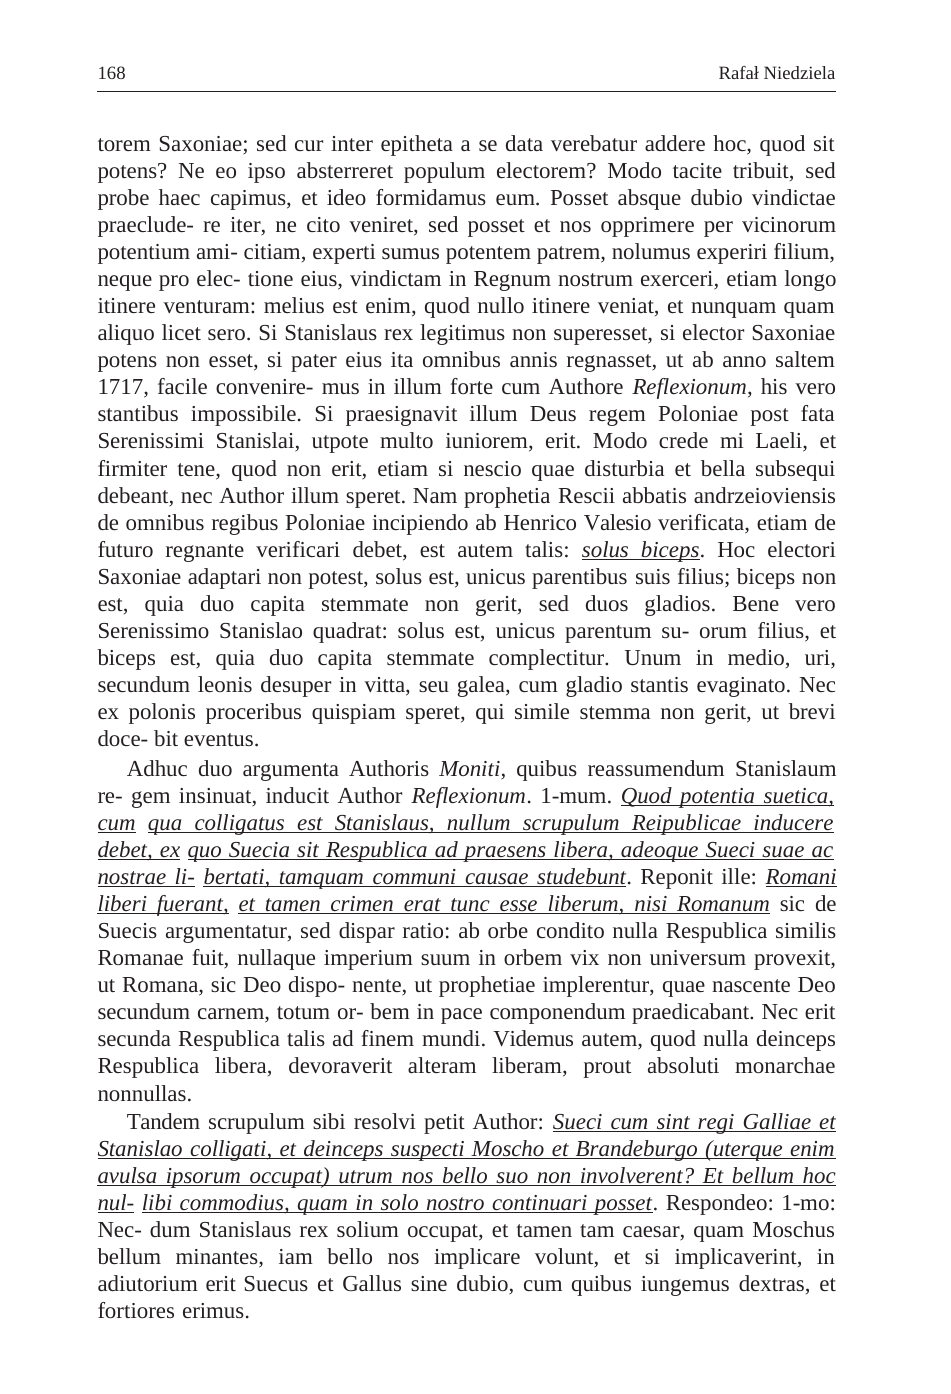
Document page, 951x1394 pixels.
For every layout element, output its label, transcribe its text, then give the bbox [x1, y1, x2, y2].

text Adhuc duo argumenta Authoris Moniti, quibus reassumendum Stanislaum re- gem insinuat, inducit Author Reflexionum. 1-mum. Quod potentia suetica, cum qua colligatus est Stanislaus, nullum scrupulum Reipublicae inducere debet, ex quo Suecia sit Respublica ad praesens libera, adeoque Sueci suae ac nostrae li- bertati, tamquam communi causae studebunt. Reponit ille: Romani liberi fuerant, et tamen crimen erat tunc esse liberum, nisi Romanum sic de Suecis argumentatur, sed dispar ratio: ab orbe condito nulla Respublica similis Romanae fuit, nullaque imperium suum in orbem vix non universum provexit, ut Romana, sic Deo dispo- nente, ut prophetiae implerentur, quae nascente Deo secundum carnem, totum or- bem in pace componendum praedicabant. Nec erit secunda Respublica talis ad finem mundi. Videmus autem, quod nulla deinceps Respublica libera, devoraverit alteram liberam, prout absoluti monarchae nonnullas. [97, 754, 836, 1106]
text avulsa ipsorum occupat) utrum nos bello suo non involverent? Et bellum hoc [97, 1159, 836, 1185]
text nul- libi commodius, quam in solo nostro continuari posset. Respondeo: 1-mo: Nec- dum Stanislaus rex solium occupat, et tamen tam caesar, quam Moschus bellum minantes, iam bello nos implicare volunt, et si implicaverint, in adiutorium erit Suecus et Gallus sine dubio, cum quibus iungemus dextras, et fortiores erimus. [97, 1186, 836, 1324]
text torem Saxoniae; sed cur inter epitheta a se data verebatur addere hoc, quod sit potens? Ne eo ipso absterreret populum electorem? Modo tacite tribuit, sed probe haec capimus, et ideo formidamus eum. Posset absque dubio vindictae praeclude- re iter, ne cito veniret, sed posset et nos opprimere per vicinorum potentium ami- citiam, experti sumus potentem patrem, nolumus experiri filium, neque pro elec- tione eius, vindictam in Regnum nostrum exerceri, etiam longo itinere venturam: melius est enim, quod nullo itinere veniat, et nunquam quam aliquo licet sero. Si Stanislaus rex legitimus non superesset, si elector Saxoniae potens non esset, si pater eius ita omnibus annis regnasset, ut ab anno saltem 1717, facile convenire- mus in illum forte cum Authore Reflexionum, his vero stantibus impossibile. Si praesignavit illum Deus regem Poloniae post fata Serenissimi Stanislai, utpote multo iuniorem, erit. Modo crede mi Laeli, et firmiter tene, quod non erit, etiam si nescio quae disturbia et bella subsequi debeant, nec Author illum speret. Nam prophetia Rescii abbatis andrzeioviensis de omnibus regibus Poloniae incipiendo ab Henrico Valesio verificata, etiam de futuro regnante verificari debet, est autem talis: solus biceps. Hoc electori Saxoniae adaptari non potest, solus est, unicus parentibus suis filius; biceps non est, quia duo capita stemmate non gerit, sed duos gladios. Bene vero Serenissimo Stanislao quadrat: solus est, unicus parentum su- orum filius, et biceps est, quia duo capita stemmate complectitur. Unum in medio, uri, secundum leonis desuper in vitta, seu galea, cum gladio stantis evaginato. Nec ex polonis proceribus quispiam speret, qui simile stemma non gerit, ut brevi doce- bit eventus. [97, 129, 836, 752]
text Tandem scrupulum sibi resolvi petit Author: Sueci cum sint regi Galliae et Stanislao colligati, et deinceps suspecti Moscho et Brandeburgo (uterque enim [97, 1108, 836, 1158]
